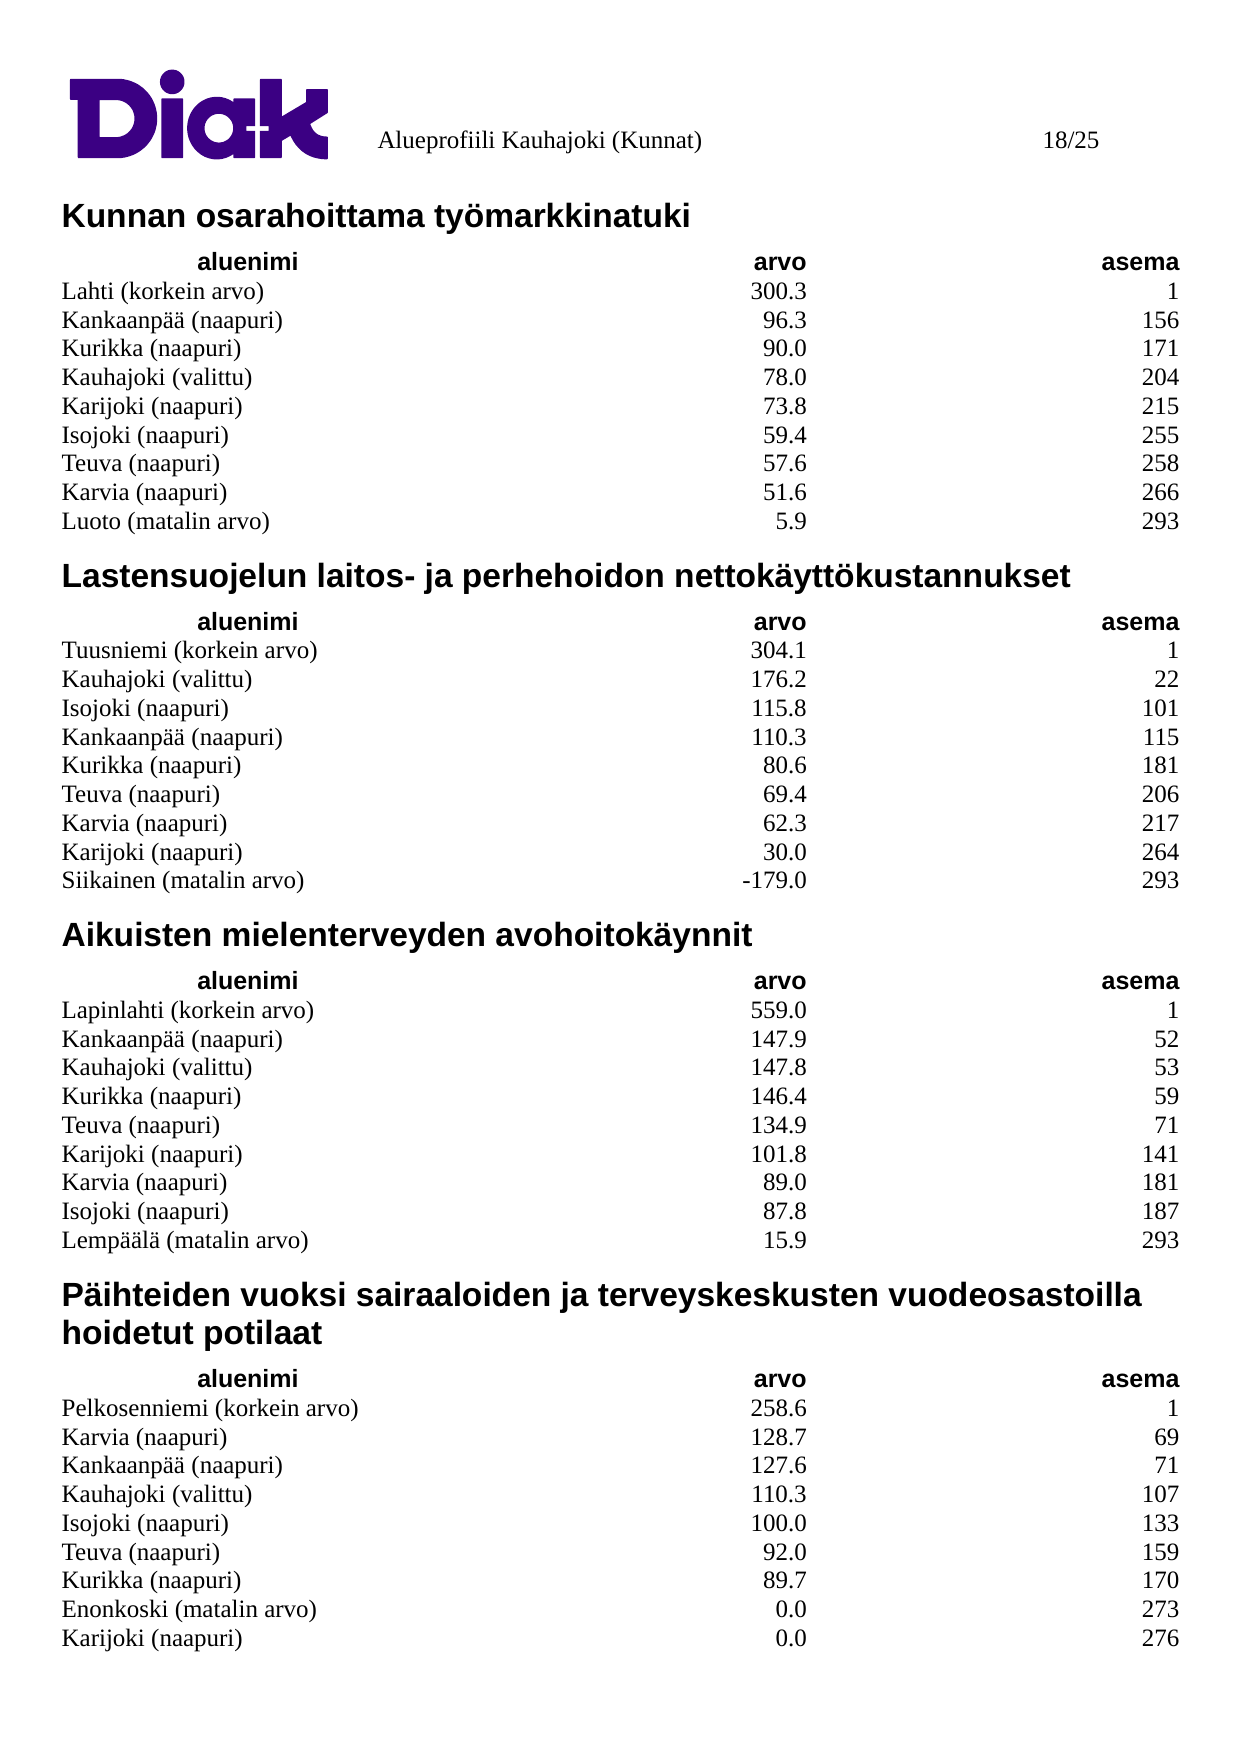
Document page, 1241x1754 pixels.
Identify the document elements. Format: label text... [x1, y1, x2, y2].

table_cell Isojoki (naapuri) [61, 420, 434, 448]
table_cell 59 [806, 1081, 1179, 1110]
table_cell 115 [806, 722, 1179, 751]
table_cell Kankaanpää (naapuri) [61, 722, 434, 751]
table_cell 170 [806, 1566, 1179, 1594]
table_header arvo [434, 247, 806, 276]
table_cell Kankaanpää (naapuri) [61, 305, 434, 333]
table_cell 80.6 [434, 751, 806, 779]
table_cell 53 [806, 1053, 1179, 1081]
table_cell Kurikka (naapuri) [61, 1081, 434, 1110]
table_cell Kurikka (naapuri) [61, 751, 434, 779]
table_cell 128.7 [434, 1422, 806, 1451]
table_cell 51.6 [434, 477, 806, 506]
table_cell Kankaanpää (naapuri) [61, 1451, 434, 1479]
table_cell Teuva (naapuri) [61, 1537, 434, 1566]
table_cell 62.3 [434, 808, 806, 837]
table_header aluenimi [61, 966, 434, 995]
table_cell 127.6 [434, 1451, 806, 1479]
table_cell 255 [806, 420, 1179, 448]
table_cell 206 [806, 779, 1179, 808]
table_cell 15.9 [434, 1225, 806, 1254]
table_cell 181 [806, 1168, 1179, 1196]
table_cell 176.2 [434, 664, 806, 693]
table_cell 204 [806, 362, 1179, 391]
table_cell 293 [806, 866, 1179, 894]
table_cell 73.8 [434, 391, 806, 420]
table_header asema [806, 1364, 1179, 1393]
table_cell 96.3 [434, 305, 806, 333]
table_cell 258.6 [434, 1393, 806, 1422]
table_cell 159 [806, 1537, 1179, 1566]
table_cell 293 [806, 1225, 1179, 1254]
table_cell 5.9 [434, 506, 806, 535]
table_cell 264 [806, 837, 1179, 866]
table_cell 147.8 [434, 1053, 806, 1081]
table_cell 156 [806, 305, 1179, 333]
table_cell Karvia (naapuri) [61, 477, 434, 506]
table_cell 217 [806, 808, 1179, 837]
table_cell Teuva (naapuri) [61, 1110, 434, 1139]
table_header aluenimi [61, 1364, 434, 1393]
table_cell Karvia (naapuri) [61, 808, 434, 837]
table_cell Tuusniemi (korkein arvo) [61, 636, 434, 664]
table_cell 0.0 [434, 1623, 806, 1652]
table_cell 69 [806, 1422, 1179, 1451]
table_cell 293 [806, 506, 1179, 535]
table_cell 559.0 [434, 995, 806, 1024]
table_cell 107 [806, 1479, 1179, 1508]
table_cell Lahti (korkein arvo) [61, 276, 434, 305]
table_cell 304.1 [434, 636, 806, 664]
table_cell Teuva (naapuri) [61, 779, 434, 808]
table_cell 134.9 [434, 1110, 806, 1139]
table_header asema [806, 247, 1179, 276]
table_cell Isojoki (naapuri) [61, 1508, 434, 1537]
table_cell Kauhajoki (valittu) [61, 1053, 434, 1081]
table_cell Karvia (naapuri) [61, 1422, 434, 1451]
table_cell 146.4 [434, 1081, 806, 1110]
table_cell 110.3 [434, 722, 806, 751]
table_cell 1 [806, 276, 1179, 305]
table_cell Kauhajoki (valittu) [61, 1479, 434, 1508]
table_cell 57.6 [434, 449, 806, 477]
subtitle Aikuisten mielenterveyden avohoitokäynnit [61, 915, 1179, 954]
table_header aluenimi [61, 607, 434, 636]
table_cell 276 [806, 1623, 1179, 1652]
table_cell Karijoki (naapuri) [61, 837, 434, 866]
table_cell 87.8 [434, 1196, 806, 1225]
table_cell 258 [806, 449, 1179, 477]
table_cell 59.4 [434, 420, 806, 448]
table_cell Isojoki (naapuri) [61, 1196, 434, 1225]
table_cell 30.0 [434, 837, 806, 866]
subtitle Lastensuojelun laitos- ja perhehoidon nettokäyttökustannukset [61, 556, 1179, 594]
table_cell 101.8 [434, 1139, 806, 1167]
table_cell 101 [806, 693, 1179, 722]
table_cell Enonkoski (matalin arvo) [61, 1594, 434, 1623]
table_cell Lapinlahti (korkein arvo) [61, 995, 434, 1024]
table_cell 133 [806, 1508, 1179, 1537]
table_cell 171 [806, 334, 1179, 362]
table_header asema [806, 607, 1179, 636]
table_cell Lempäälä (matalin arvo) [61, 1225, 434, 1254]
table_cell 71 [806, 1451, 1179, 1479]
table_cell Kurikka (naapuri) [61, 1566, 434, 1594]
table_cell Karvia (naapuri) [61, 1168, 434, 1196]
table_cell 90.0 [434, 334, 806, 362]
table_header arvo [434, 966, 806, 995]
table_cell 69.4 [434, 779, 806, 808]
table_cell Isojoki (naapuri) [61, 693, 434, 722]
table_cell 1 [806, 995, 1179, 1024]
table_cell 115.8 [434, 693, 806, 722]
table_cell 52 [806, 1024, 1179, 1052]
table_cell Kankaanpää (naapuri) [61, 1024, 434, 1052]
table_cell 181 [806, 751, 1179, 779]
table_header arvo [434, 1364, 806, 1393]
table_cell 187 [806, 1196, 1179, 1225]
table_cell 100.0 [434, 1508, 806, 1537]
table_cell 110.3 [434, 1479, 806, 1508]
subtitle Kunnan osarahoittama työmarkkinatuki [61, 196, 1179, 235]
table_cell 300.3 [434, 276, 806, 305]
table_cell 215 [806, 391, 1179, 420]
table_cell 71 [806, 1110, 1179, 1139]
table_cell 147.9 [434, 1024, 806, 1052]
table_header aluenimi [61, 247, 434, 276]
table_header asema [806, 966, 1179, 995]
table_cell 1 [806, 636, 1179, 664]
subtitle Päihteiden vuoksi sairaaloiden ja terveyskeskusten vuodeosastoilla hoidetut potilaat [61, 1274, 1179, 1352]
table_cell Kauhajoki (valittu) [61, 664, 434, 693]
table_cell 78.0 [434, 362, 806, 391]
table_cell 1 [806, 1393, 1179, 1422]
table_cell -179.0 [434, 866, 806, 894]
table_cell 89.7 [434, 1566, 806, 1594]
table_cell 141 [806, 1139, 1179, 1167]
table_cell Karijoki (naapuri) [61, 1139, 434, 1167]
table_cell Kauhajoki (valittu) [61, 362, 434, 391]
table_cell 22 [806, 664, 1179, 693]
table_cell 89.0 [434, 1168, 806, 1196]
table_cell 92.0 [434, 1537, 806, 1566]
table_cell Teuva (naapuri) [61, 449, 434, 477]
table_cell Pelkosenniemi (korkein arvo) [61, 1393, 434, 1422]
table_cell Luoto (matalin arvo) [61, 506, 434, 535]
table_cell Siikainen (matalin arvo) [61, 866, 434, 894]
table_cell Kurikka (naapuri) [61, 334, 434, 362]
table_cell 0.0 [434, 1594, 806, 1623]
table_header arvo [434, 607, 806, 636]
table_cell 266 [806, 477, 1179, 506]
table_cell Karijoki (naapuri) [61, 391, 434, 420]
table_cell Karijoki (naapuri) [61, 1623, 434, 1652]
table_cell 273 [806, 1594, 1179, 1623]
